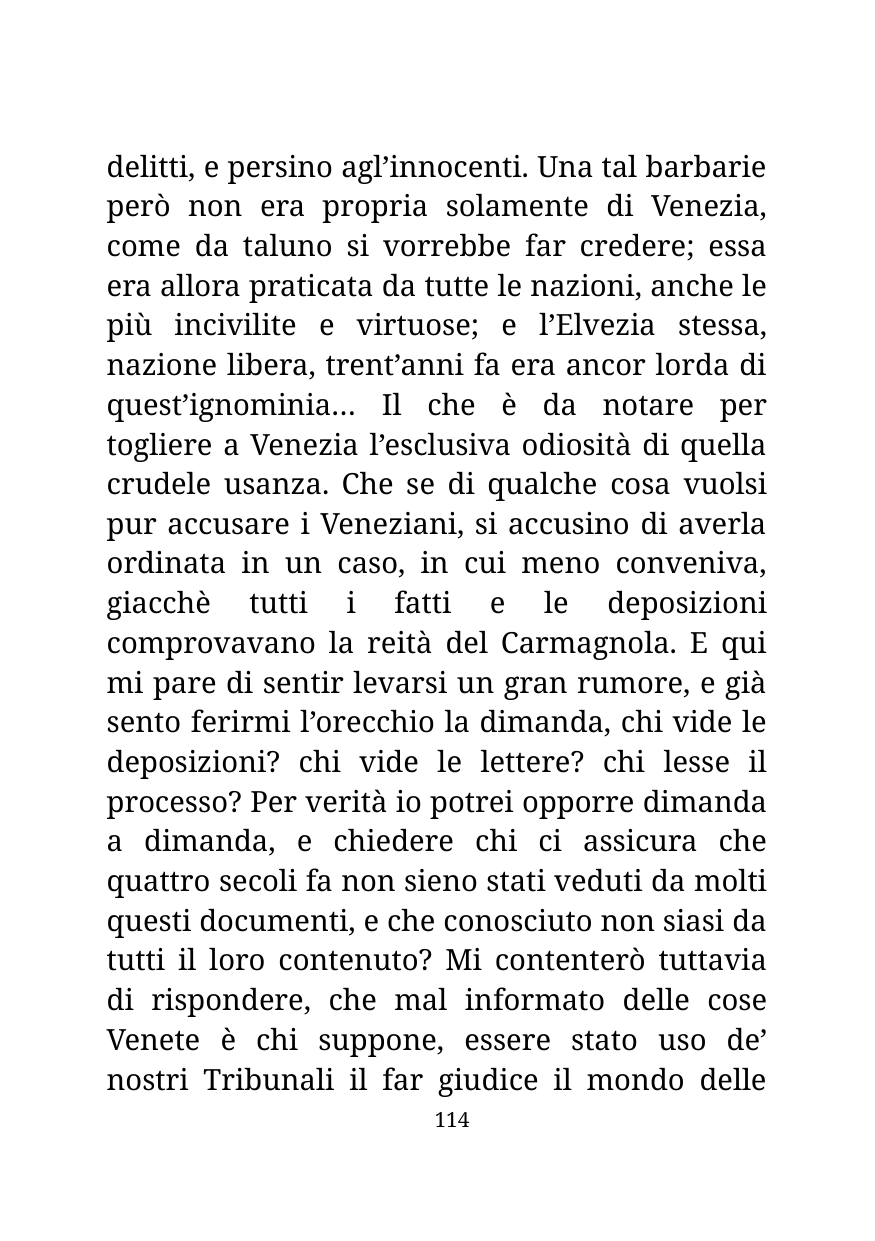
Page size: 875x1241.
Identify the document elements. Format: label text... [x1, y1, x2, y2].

text delitti, e persino agl’innocenti. Una tal barbarie però non era propria solamente di Venezia, come da taluno si vorrebbe far credere; essa era allora praticata da tutte le nazioni, anche le più incivilite e virtuose; e l’Elvezia stessa, nazione libera, trent’anni fa era ancor lorda di quest’ignominia… Il che è da notare per togliere a Venezia l’esclusiva odiosità di quella crudele usanza. Che se di qualche cosa vuolsi pur accusare i Veneziani, si accusino di averla ordinata in un caso, in cui meno conveniva, giacchè tutti i fatti e le deposizioni comprovavano la reità del Carmagnola. E qui mi pare di sentir levarsi un gran rumore, e già sento ferirmi l’orecchio la dimanda, chi vide le deposizioni? chi vide le lettere? chi lesse il processo? Per verità io potrei opporre dimanda a dimanda, e chiedere chi ci assicura che quattro secoli fa non sieno stati veduti da molti questi documenti, e che conosciuto non siasi da tutti il loro contenuto? Mi contenterò tuttavia di rispondere, che mal informato delle cose Venete è chi suppone, essere stato uso de’ nostri Tribunali il far giudice il mondo delle [106, 146, 768, 1098]
